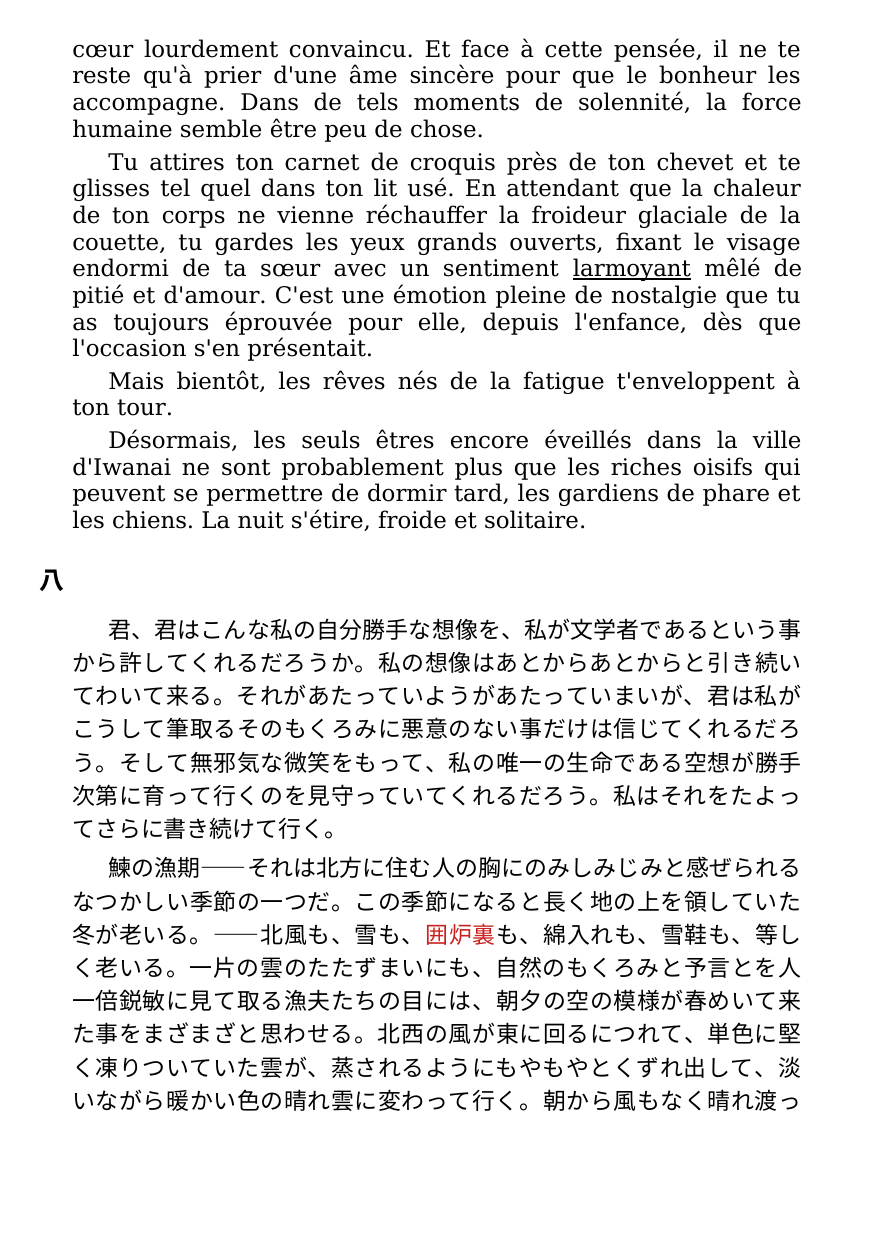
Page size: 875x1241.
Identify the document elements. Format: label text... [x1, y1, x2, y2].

text 鰊の漁期――それは北方に住む人の胸にのみしみじみと感ぜられるなつかしい季節の一つだ。この季節になると長く地の上を領していた冬が老いる。――北風も、雪も、囲炉裏も、綿入れも、雪鞋も、等しく老いる。一片の雲のたたずまいにも、自然のもくろみと予言とを人一倍鋭敏に見て取る漁夫たちの目には、朝夕の空の模様が春めいて来た事をまざまざと思わせる。北西の風が東に回るにつれて、単色に堅く凍りついていた雲が、蒸されるようにもやもやとくずれ出して、淡いながら暖かい色の晴れ雲に変わって行く。朝から風もなく晴れ渡っ [72, 850, 802, 1116]
text Tu attires ton carnet de croquis près de ton chevet et te glisses tel quel dans ton lit usé. En attendant que la chaleur de ton corps ne vienne réchauffer la froideur glaciale de la couette, tu gardes les yeux grands ouverts, fixant le visage endormi de ta sœur avec un sentiment larmoyant mêlé de pitié et d'amour. C'est une émotion pleine de nostalgie que tu as toujours éprouvée pour elle, depuis l'enfance, dès que l'occasion s'en présentait. [72, 149, 802, 362]
text Mais bientôt, les rêves nés de la fatigue t'enveloppent à ton tour. [72, 368, 802, 421]
subtitle 八 [36, 557, 838, 600]
text 君、君はこんな私の自分勝手な想像を、私が文学者であるという事から許してくれるだろうか。私の想像はあとからあとからと引き続いてわいて来る。それがあたっていようがあたっていまいが、君は私がこうして筆取るそのもくろみに悪意のない事だけは信じてくれるだろう。そして無邪気な微笑をもって、私の唯一の生命である空想が勝手次第に育って行くのを見守っていてくれるだろう。私はそれをたよってさらに書き続けて行く。 [72, 612, 802, 844]
text cœur lourdement convaincu. Et face à cette pensée, il ne te reste qu'à prier d'une âme sincère pour que le bonheur les accompagne. Dans de tels moments de solennité, la force humaine semble être peu de chose. [72, 36, 802, 143]
text Désormais, les seuls êtres encore éveillés dans la ville d'Iwanai ne sont probablement plus que les riches oisifs qui peuvent se permettre de dormir tard, les gardiens de phare et les chiens. La nuit s'étire, froide et solitaire. [72, 427, 802, 534]
